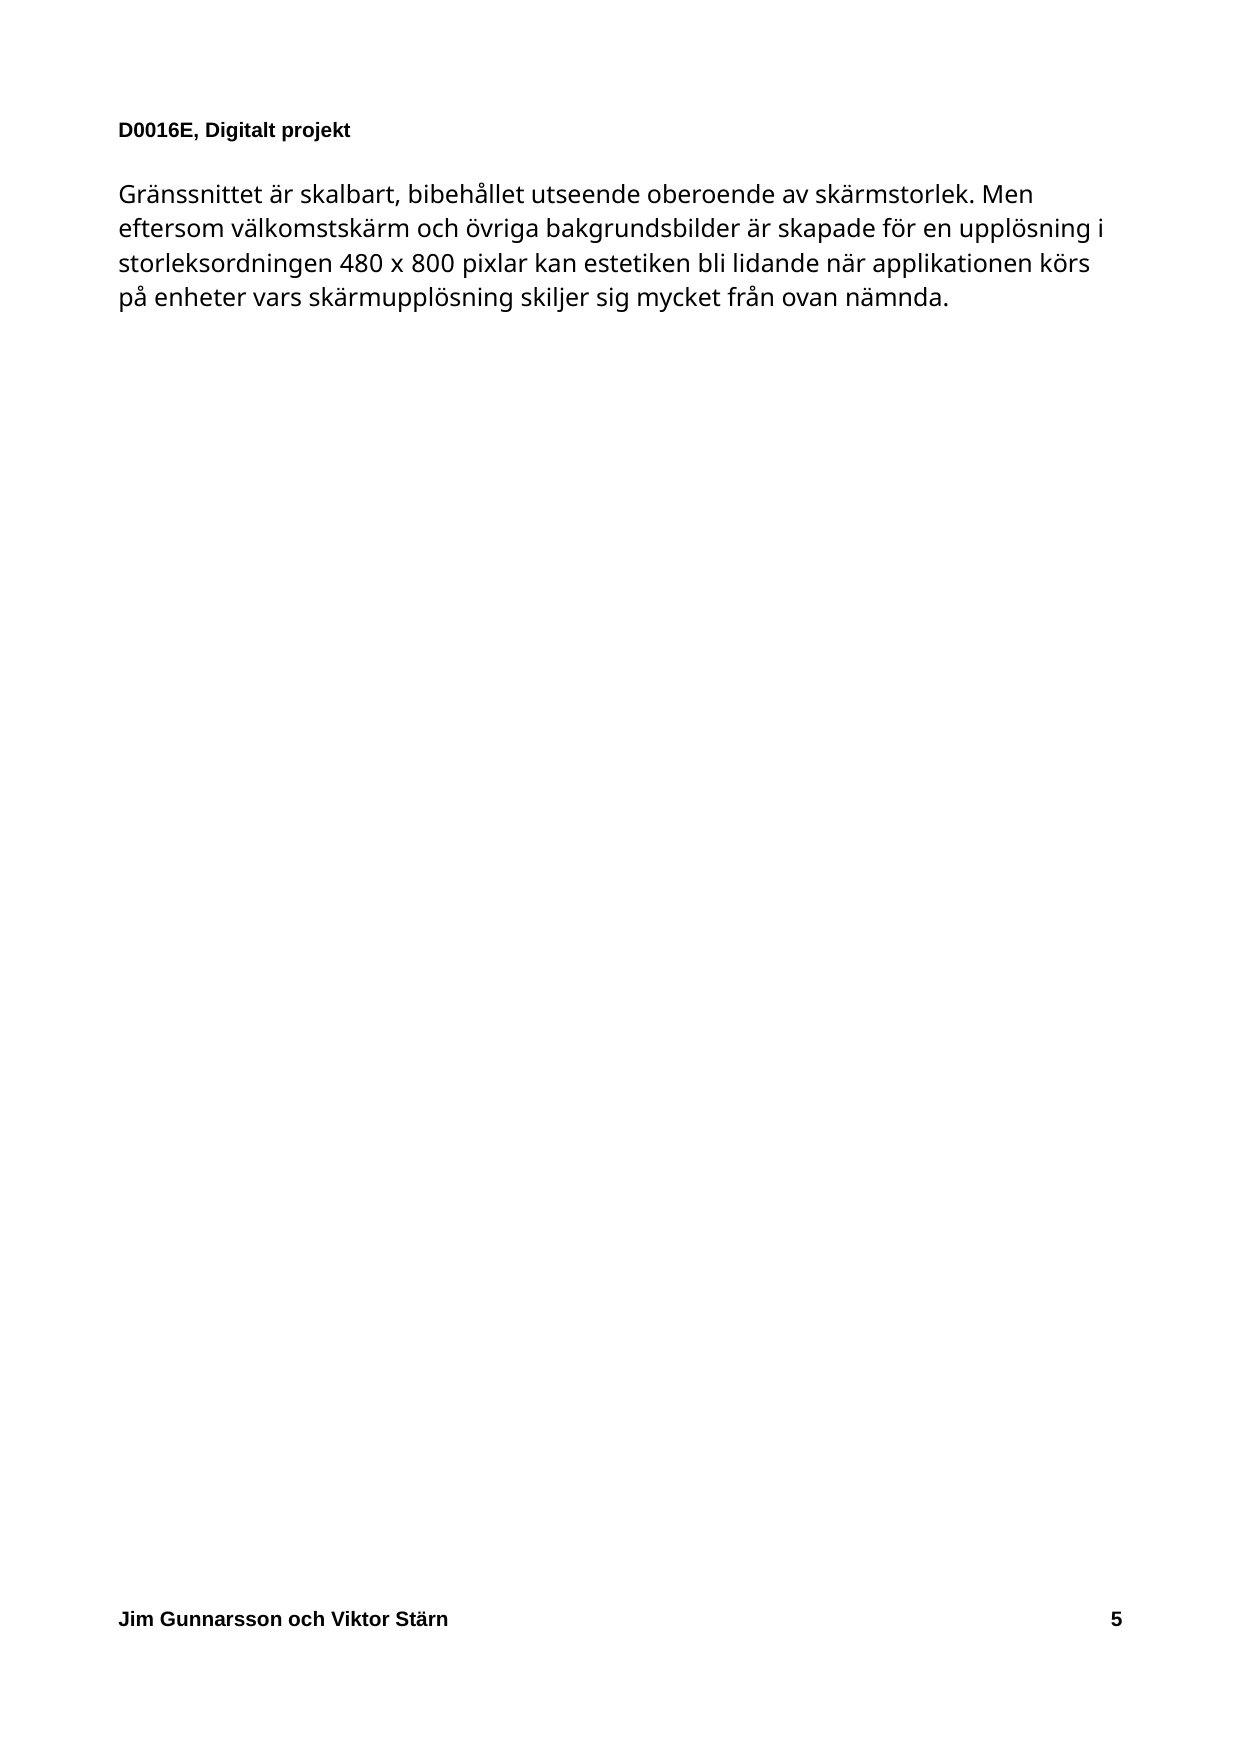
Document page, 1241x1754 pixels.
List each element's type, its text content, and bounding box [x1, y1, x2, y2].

text Gränssnittet är skalbart, bibehållet utseende oberoende av skärmstorlek. Men eftersom välkomstskärm och övriga bakgrundsbilder är skapade för en upplösning i storleksordningen 480 x 800 pixlar kan estetiken bli lidande när applikationen körs på enheter vars skärmupplösning skiljer sig mycket från ovan nämnda. [118, 177, 1122, 313]
